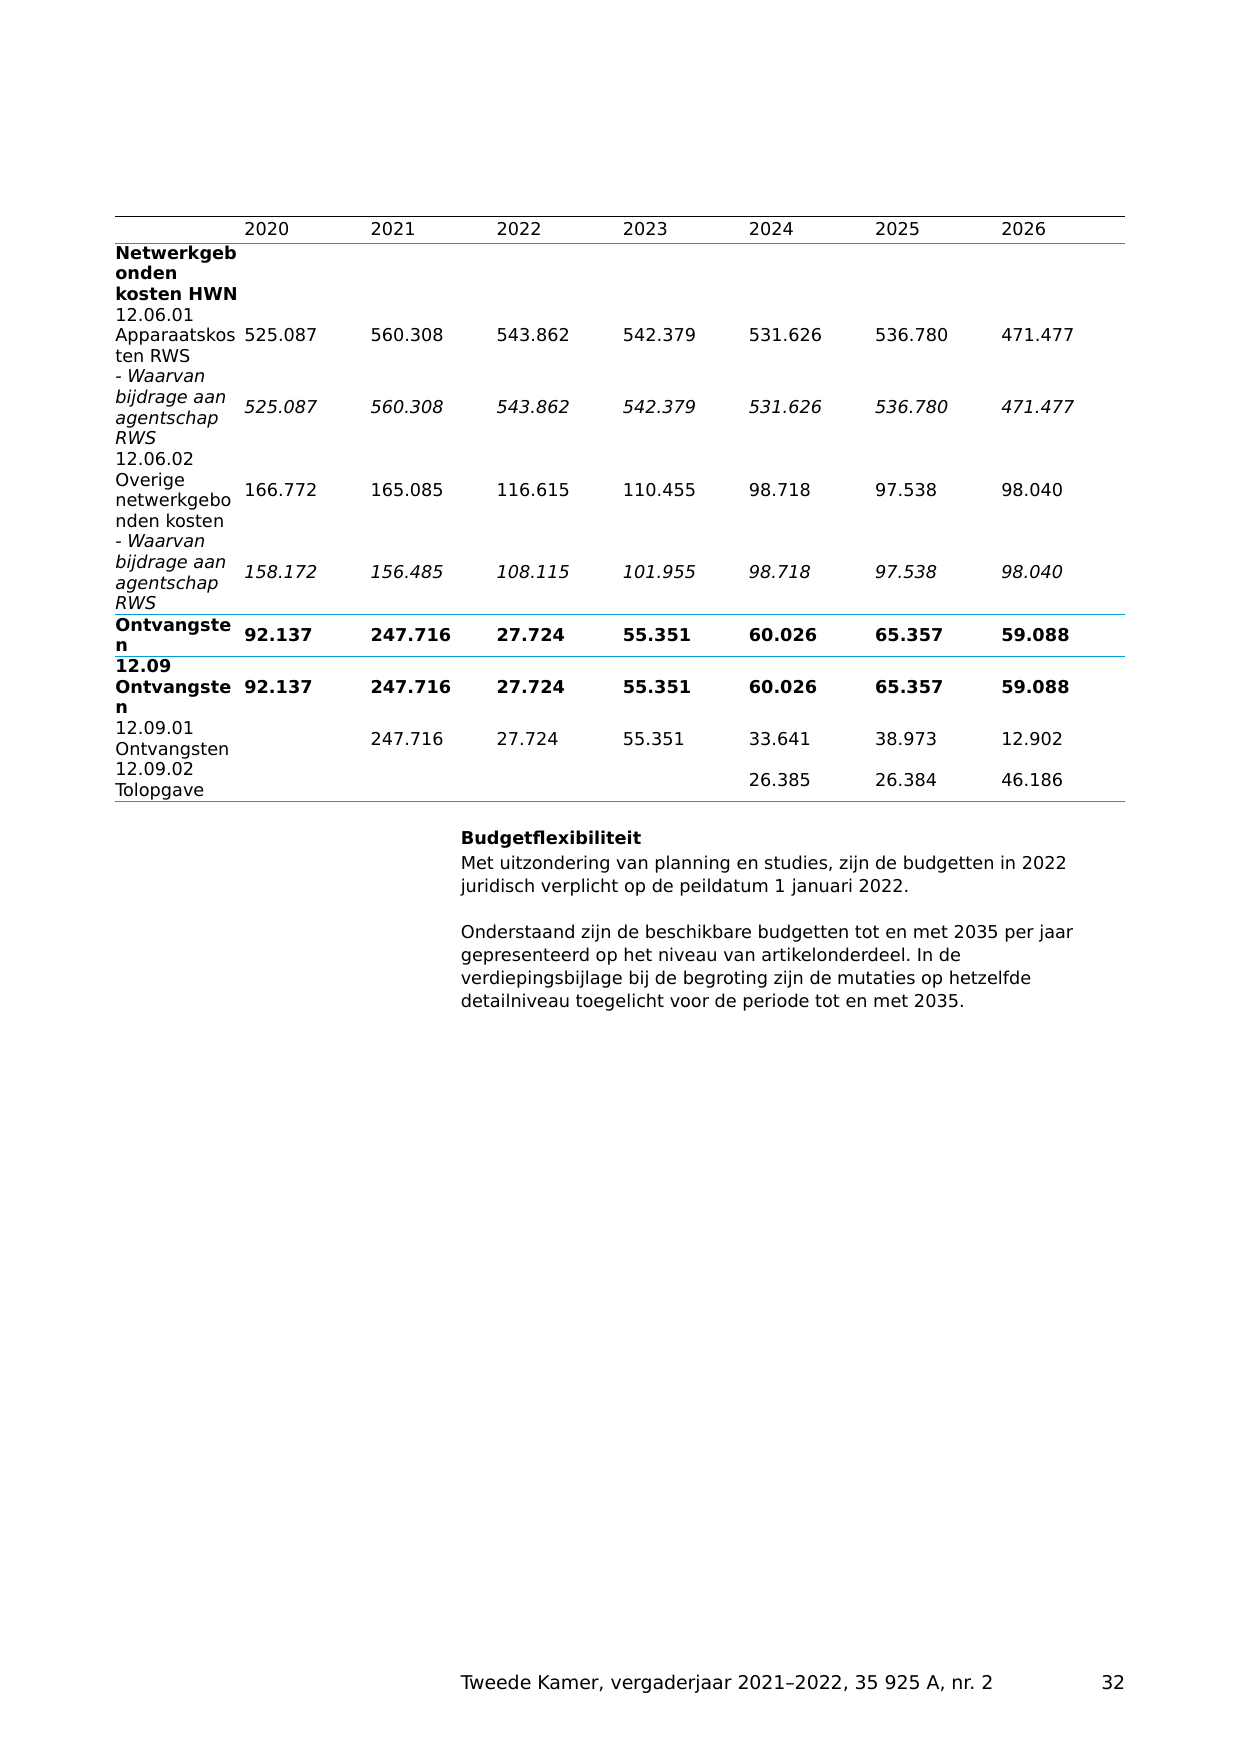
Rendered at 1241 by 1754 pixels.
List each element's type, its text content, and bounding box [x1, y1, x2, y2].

table_cell [241, 759, 367, 801]
table_cell [998, 244, 1125, 304]
table_cell 26.385 [746, 759, 872, 801]
table_cell 65.357 [872, 657, 998, 718]
table_cell 59.088 [998, 657, 1125, 718]
table_cell Netwerkgebonden kosten HWN [115, 244, 241, 304]
table_cell 12.09 Ontvangsten [115, 657, 241, 718]
table_cell 536.780 [872, 305, 998, 366]
table_cell [872, 244, 998, 304]
table_cell 247.716 [368, 657, 493, 718]
table_cell 108.115 [494, 531, 620, 614]
table_cell 27.724 [494, 615, 620, 656]
table_cell 525.087 [241, 366, 367, 449]
table_cell 560.308 [368, 366, 493, 449]
table_cell 166.772 [241, 449, 367, 531]
table_cell [494, 759, 620, 801]
table_cell 55.351 [620, 657, 746, 718]
table_cell 12.902 [998, 718, 1125, 759]
table_cell 156.485 [368, 531, 493, 614]
table_cell 97.538 [872, 449, 998, 531]
table_cell 26.384 [872, 759, 998, 801]
table_cell 116.615 [494, 449, 620, 531]
table_cell 60.026 [746, 657, 872, 718]
table_cell 165.085 [368, 449, 493, 531]
table_cell - Waarvan bijdrage aan agentschap RWS [115, 531, 241, 614]
table_cell 27.724 [494, 718, 620, 759]
table_cell 110.455 [620, 449, 746, 531]
table_cell 247.716 [368, 615, 493, 656]
table_cell 98.040 [998, 449, 1125, 531]
table_cell [620, 759, 746, 801]
table_cell 92.137 [241, 615, 367, 656]
table_cell 97.538 [872, 531, 998, 614]
text Onderstaand zijn de beschikbare budgetten tot en met 2035 per jaar gepresenteerd op het niveau van artikelonderdeel. In de verdiepingsbijlage bij de begroting zijn de mutaties op hetzelfde detailniveau toegelicht voor de periode tot en met 2035. [461, 920, 1125, 1012]
table_cell 2022 [494, 217, 620, 243]
table_cell 158.172 [241, 531, 367, 614]
table_cell 92.137 [241, 657, 367, 718]
table_cell 560.308 [368, 305, 493, 366]
table_cell 98.718 [746, 531, 872, 614]
table_cell [494, 244, 620, 304]
table_cell [746, 244, 872, 304]
table_cell 65.357 [872, 615, 998, 656]
table_cell 46.186 [998, 759, 1125, 801]
table_cell [368, 244, 493, 304]
table_cell 98.718 [746, 449, 872, 531]
table_cell [241, 244, 367, 304]
table_cell 55.351 [620, 615, 746, 656]
table_cell 55.351 [620, 718, 746, 759]
table_cell 542.379 [620, 366, 746, 449]
table_cell Ontvangsten [115, 615, 241, 656]
table_cell 2024 [746, 217, 872, 243]
table_cell 59.088 [998, 615, 1125, 656]
table_cell 12.09.02 Tolopgave [115, 759, 241, 801]
text Budgetflexibiliteit [461, 826, 1125, 849]
table_cell - Waarvan bijdrage aan agentschap RWS [115, 366, 241, 449]
table_cell 101.955 [620, 531, 746, 614]
table_cell 2026 [998, 217, 1125, 243]
table_cell [115, 217, 241, 243]
table_cell 2021 [368, 217, 493, 243]
table_cell 531.626 [746, 305, 872, 366]
text Met uitzondering van planning en studies, zijn de budgetten in 2022 juridisch verplicht op de peildatum 1 januari 2022. [461, 851, 1125, 897]
table_cell 247.716 [368, 718, 493, 759]
table_cell 2023 [620, 217, 746, 243]
table_cell [620, 244, 746, 304]
table_cell 543.862 [494, 366, 620, 449]
table_cell 525.087 [241, 305, 367, 366]
table_cell 60.026 [746, 615, 872, 656]
table_header Tabel 23 Budgettaire gevolgen van uitvoering art. 12 Hoofdwegennet (bedragen x € 1.000) [115, 191, 1125, 216]
table_cell [241, 718, 367, 759]
table_cell 543.862 [494, 305, 620, 366]
table_cell 12.06.02 Overige netwerkgebonden kosten [115, 449, 241, 531]
table_cell 98.040 [998, 531, 1125, 614]
table_cell 471.477 [998, 305, 1125, 366]
table_cell 2025 [872, 217, 998, 243]
table_cell 471.477 [998, 366, 1125, 449]
table_cell [368, 759, 493, 801]
table_cell 531.626 [746, 366, 872, 449]
table_cell 12.09.01 Ontvangsten [115, 718, 241, 759]
table_cell 27.724 [494, 657, 620, 718]
table_cell 33.641 [746, 718, 872, 759]
table_cell 12.06.01 Apparaatskosten RWS [115, 305, 241, 366]
table_cell 2020 [241, 217, 367, 243]
table_cell 542.379 [620, 305, 746, 366]
table_cell 536.780 [872, 366, 998, 449]
table_cell 38.973 [872, 718, 998, 759]
